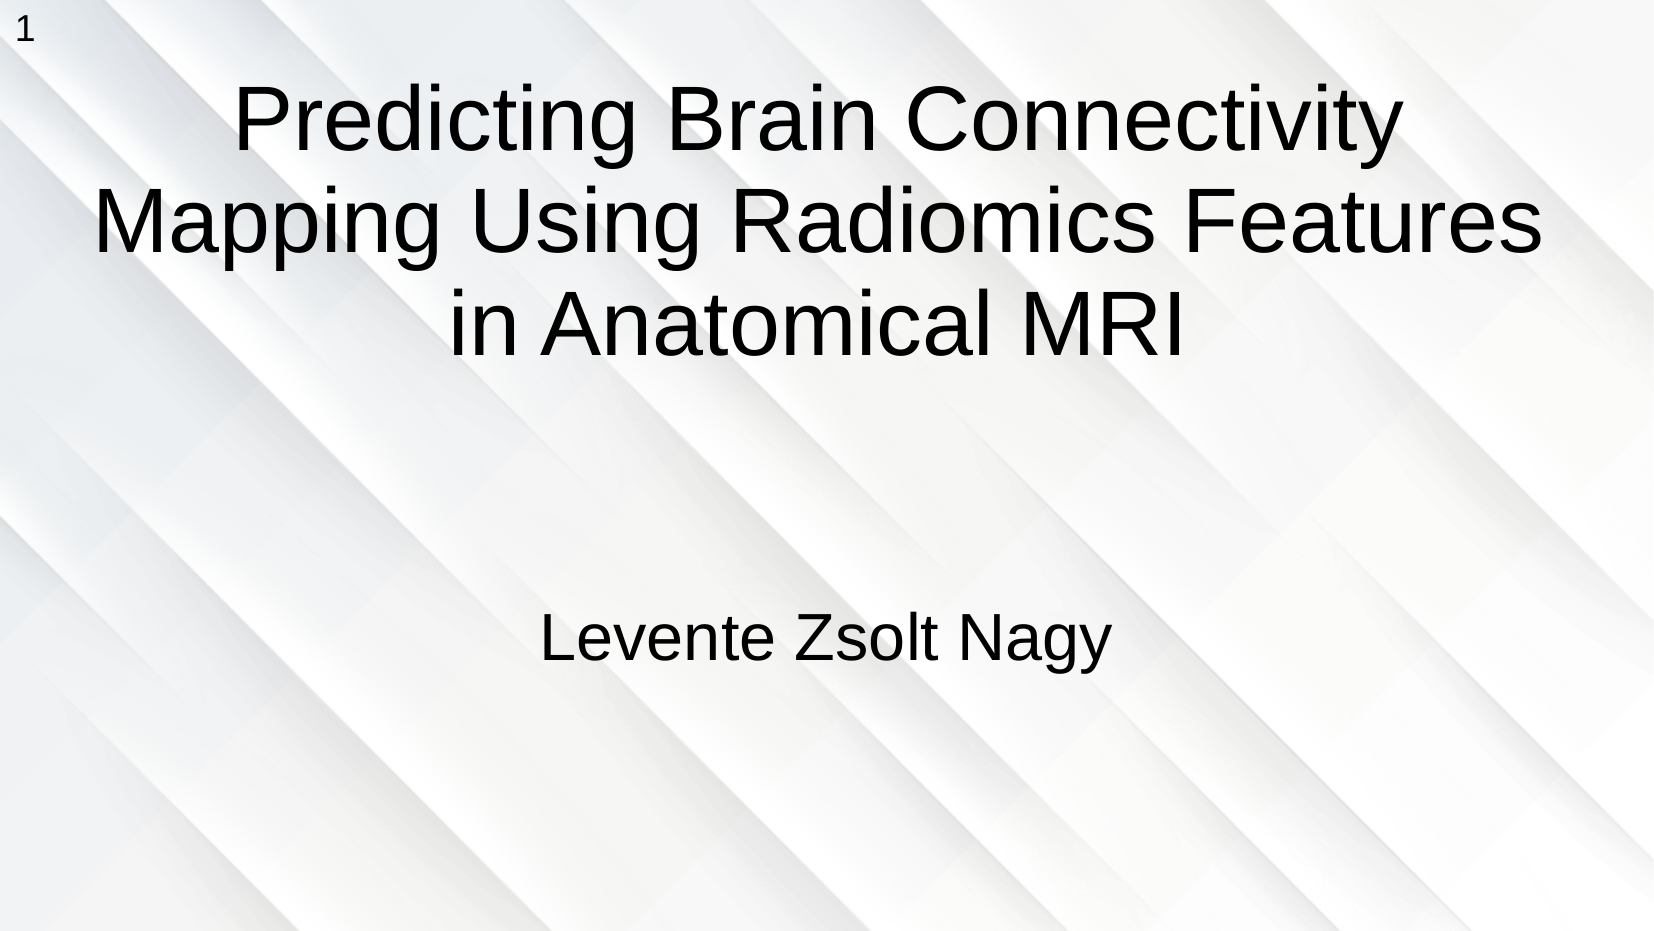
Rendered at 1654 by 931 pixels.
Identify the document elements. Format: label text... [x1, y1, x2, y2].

picture [0, 0, 1654, 931]
subtitle Levente Zsolt Nagy [82, 412, 1571, 863]
title Predicting Brain Connectivity Mapping Using Radiomics Features in Anatomical MRI [75, 67, 1564, 376]
